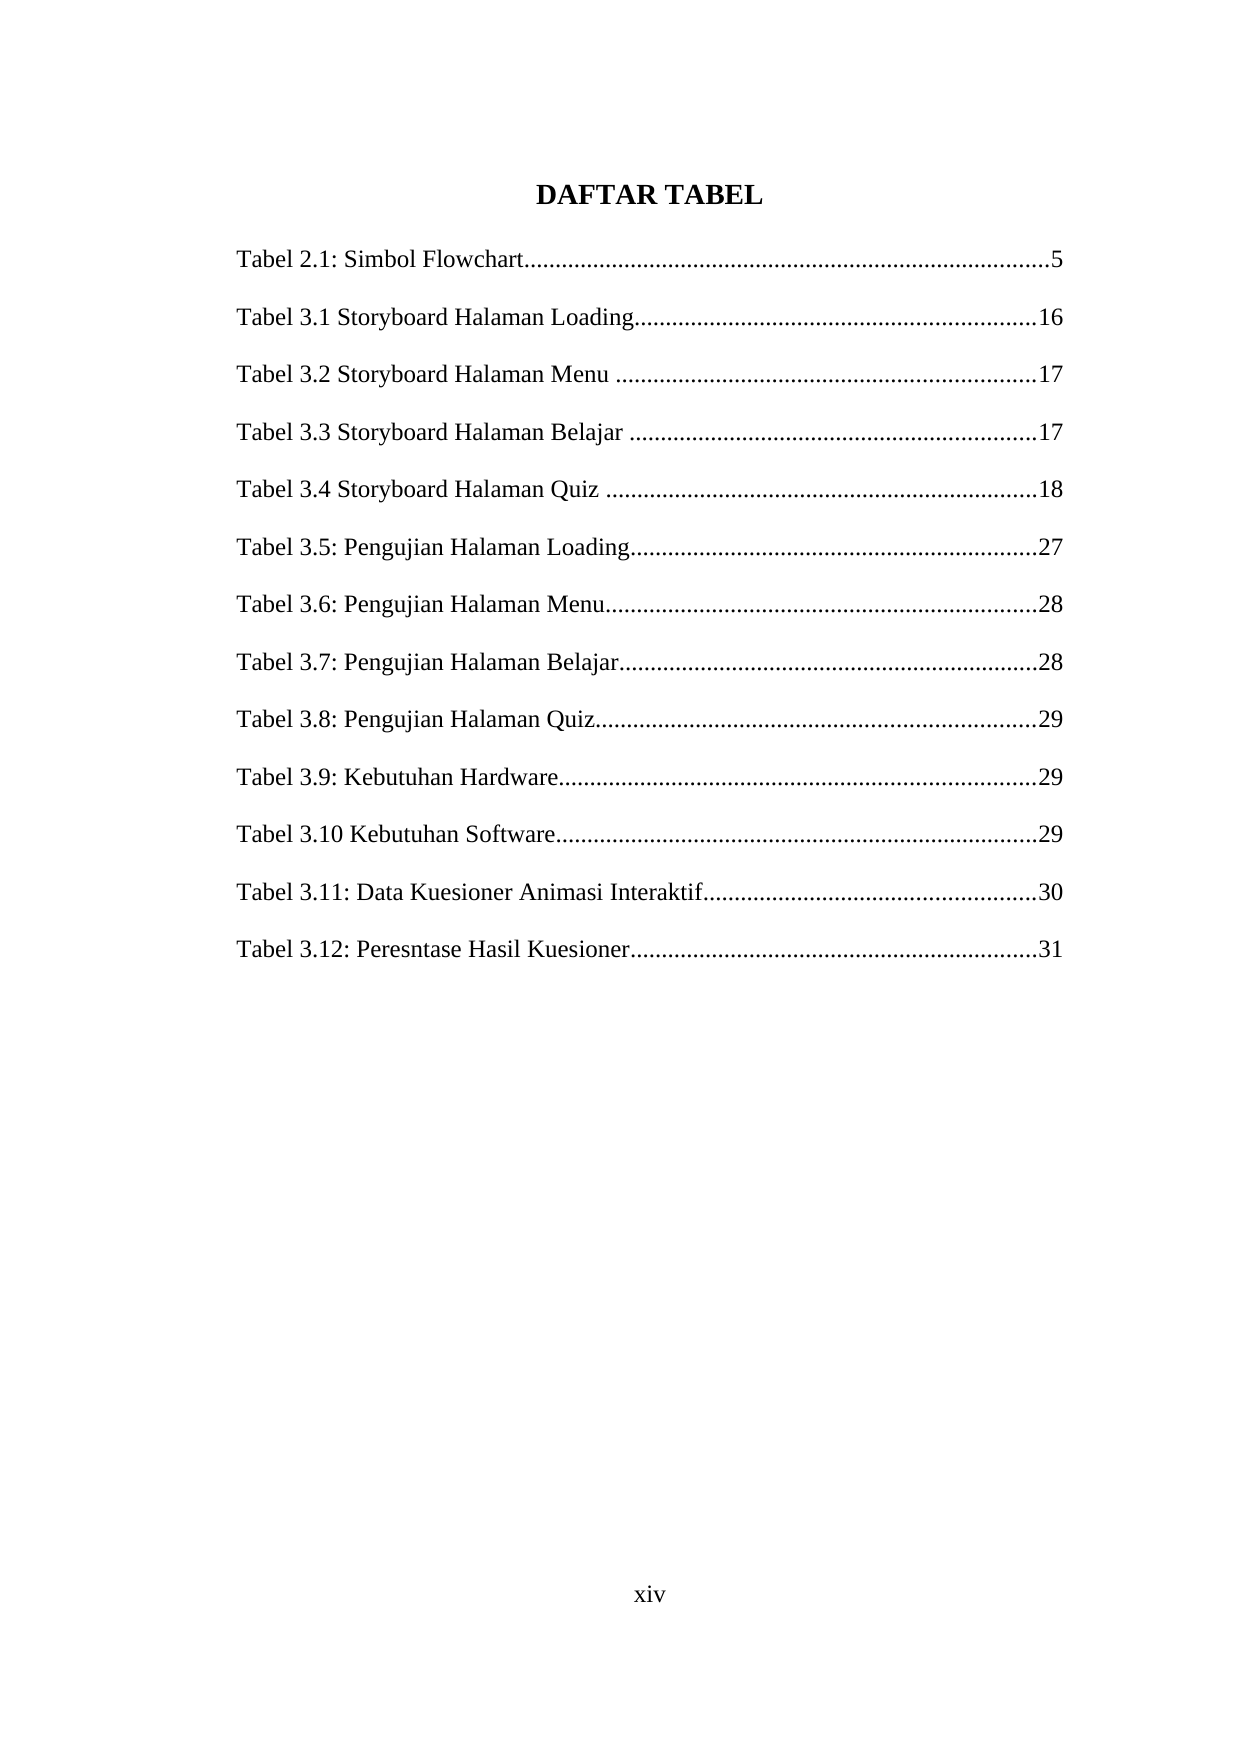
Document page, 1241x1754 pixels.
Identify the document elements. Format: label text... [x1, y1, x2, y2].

subtitle DAFTAR TABEL [236, 177, 1063, 211]
text Tabel 3.9: Kebutuhan Hardware 29 [236, 762, 1063, 791]
text Tabel 3.6: Pengujian Halaman Menu 28 [236, 589, 1063, 618]
text Tabel 3.7: Pengujian Halaman Belajar 28 [236, 647, 1063, 676]
text Tabel 3.12: Peresntase Hasil Kuesioner 31 [236, 934, 1063, 963]
text Tabel 3.5: Pengujian Halaman Loading 27 [236, 532, 1063, 561]
text Tabel 3.4 Storyboard Halaman Quiz 18 [236, 474, 1063, 503]
text Tabel 3.1 Storyboard Halaman Loading 16 [236, 302, 1063, 331]
text Tabel 3.2 Storyboard Halaman Menu 17 [236, 359, 1063, 388]
text Tabel 3.8: Pengujian Halaman Quiz 29 [236, 704, 1063, 733]
text Tabel 2.1: Simbol Flowchart 5 [236, 244, 1063, 273]
text Tabel 3.10 Kebutuhan Software 29 [236, 819, 1063, 848]
text Tabel 3.3 Storyboard Halaman Belajar 17 [236, 417, 1063, 446]
text Tabel 3.11: Data Kuesioner Animasi Interaktif 30 [236, 877, 1063, 906]
